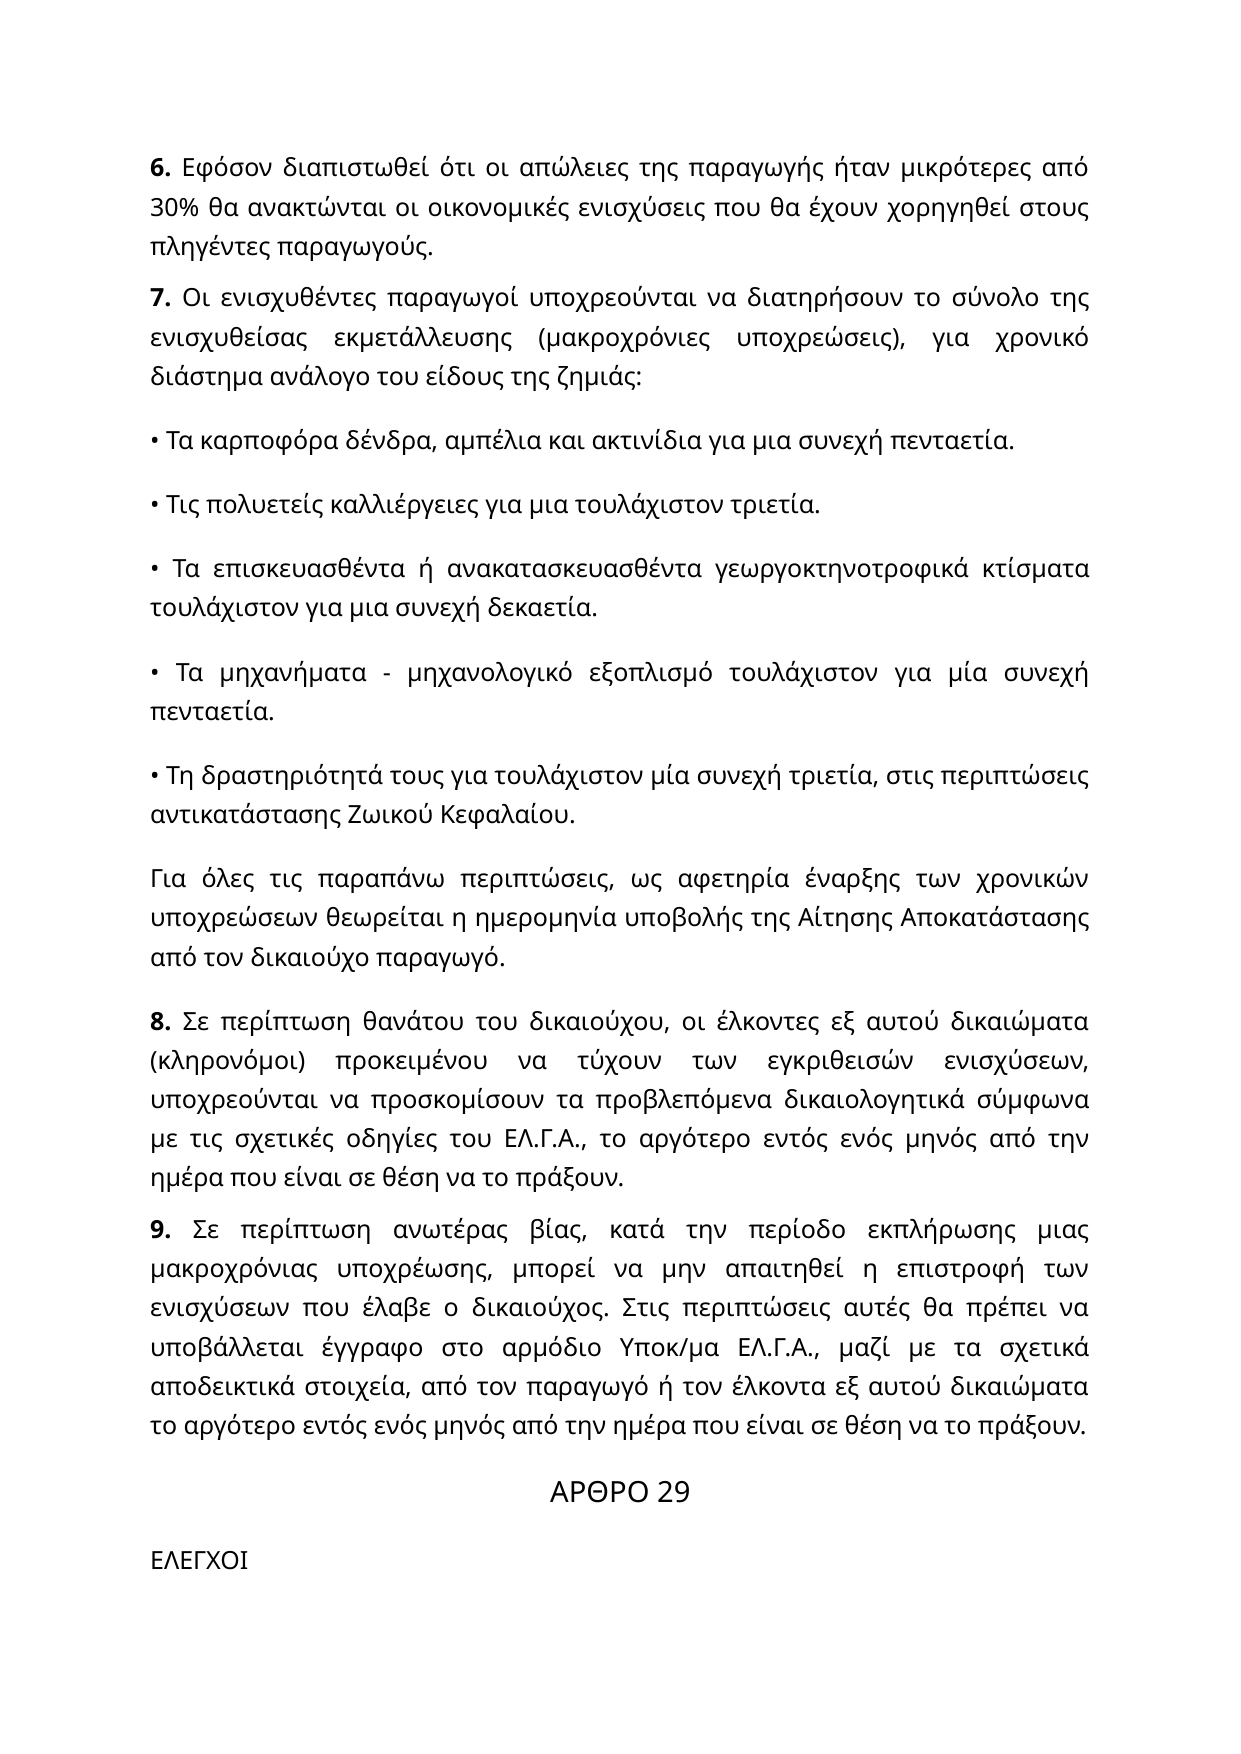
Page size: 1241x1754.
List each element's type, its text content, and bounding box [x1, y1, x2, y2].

text 6. Εφόσον διαπιστωθεί ότι οι απώλειες της παραγωγής ήταν μικρότερες από 30% θα ανακτώνται οι οικονομικές ενισχύσεις που θα έχουν χορηγηθεί στους πληγέντες παραγωγούς. [150, 150, 1090, 262]
text Για όλες τις παραπάνω περιπτώσεις, ως αφετηρία έναρξης των χρονικών υποχρεώσεων θεωρείται η ημερομηνία υποβολής της Αίτησης Αποκατάστασης από τον δικαιούχο παραγωγό. [150, 861, 1090, 973]
text • Τα καρποφόρα δένδρα, αμπέλια και ακτινίδια για μια συνεχή πενταετία. [150, 422, 1090, 457]
text 8. Σε περίπτωση θανάτου του δικαιούχου, οι έλκοντες εξ αυτού δικαιώματα (κληρονόμοι) προκειμένου να τύχουν των εγκριθεισών ενισχύσεων, υποχρεούνται να προσκομίσουν τα προβλεπόμενα δικαιολογητικά σύμφωνα με τις σχετικές οδηγίες του ΕΛ.Γ.Α., το αργότερο εντός ενός μηνός από την ημέρα που είναι σε θέση να το πράξουν. [150, 1003, 1090, 1194]
text ΕΛΕΓΧΟΙ [150, 1542, 1090, 1576]
text • Τα επισκευασθέντα ή ανακατασκευασθέντα γεωργοκτηνοτροφικά κτίσματα τουλάχιστον για μια συνεχή δεκαετία. [150, 551, 1090, 624]
text 7. Οι ενισχυθέντες παραγωγοί υποχρεούνται να διατηρήσουν το σύνολο της ενισχυθείσας εκμετάλλευσης (μακροχρόνιες υποχρεώσεις), για χρονικό διάστημα ανάλογο του είδους της ζημιάς: [150, 280, 1090, 392]
text • Τη δραστηριότητά τους για τουλάχιστον μία συνεχή τριετία, στις περιπτώσεις αντικατάστασης Ζωικού Κεφαλαίου. [150, 757, 1090, 831]
text 9. Σε περίπτωση ανωτέρας βίας, κατά την περίοδο εκπλήρωσης μιας μακροχρόνιας υποχρέωσης, μπορεί να μην απαιτηθεί η επιστροφή των ενισχύσεων που έλαβε ο δικαιούχος. Στις περιπτώσεις αυτές θα πρέπει να υποβάλλεται έγγραφο στο αρμόδιο Υποκ/μα ΕΛ.Γ.Α., μαζί με τα σχετικά αποδεικτικά στοιχεία, από τον παραγωγό ή τον έλκοντα εξ αυτού δικαιώματα το αργότερο εντός ενός μηνός από την ημέρα που είναι σε θέση να το πράξουν. [150, 1212, 1090, 1442]
text • Τα μηχανήματα - μηχανολογικό εξοπλισμό τουλάχιστον για μία συνεχή πενταετία. [150, 654, 1090, 727]
subtitle ΑΡΘΡΟ 29 [150, 1472, 1090, 1511]
text • Τις πολυετείς καλλιέργειες για μια τουλάχιστον τριετία. [150, 487, 1090, 521]
